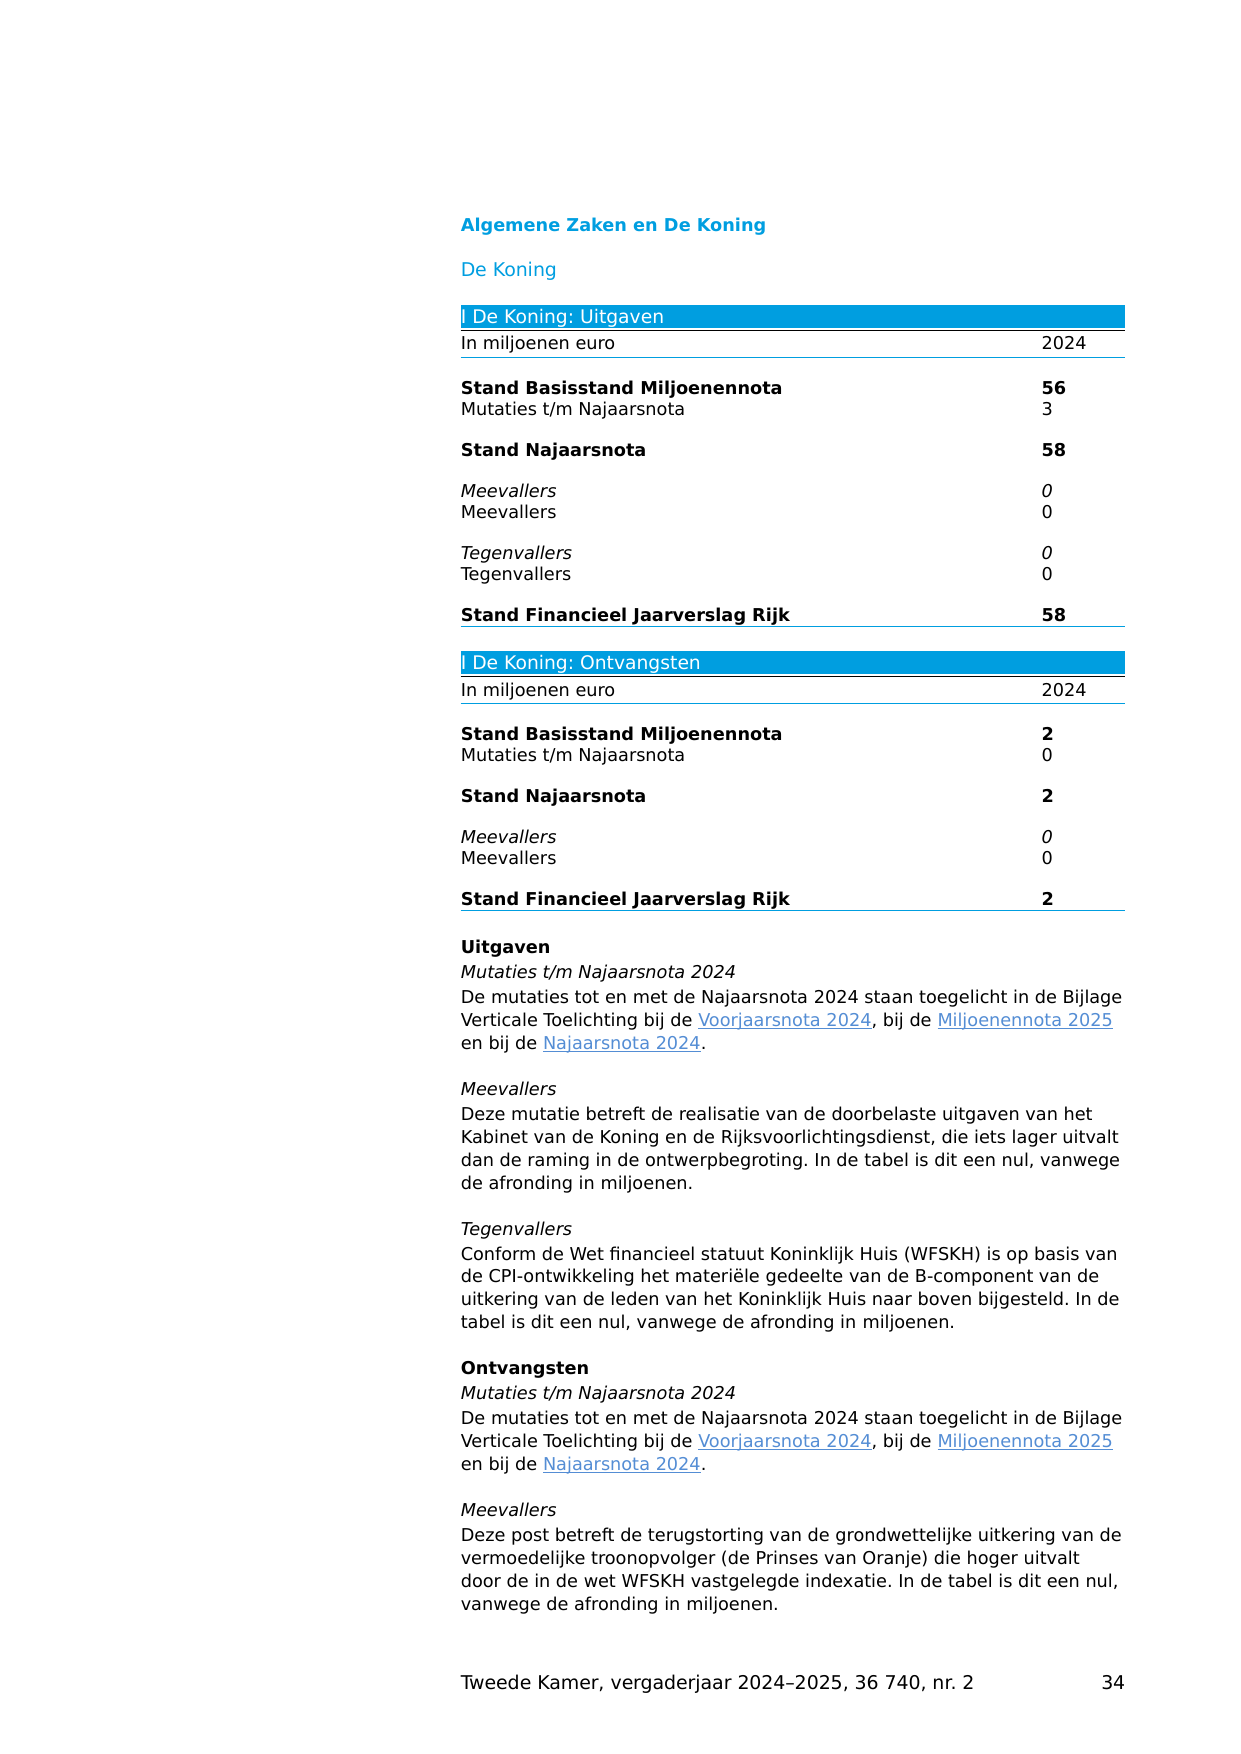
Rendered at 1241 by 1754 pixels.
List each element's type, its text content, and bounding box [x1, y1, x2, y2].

table_cell [1039, 523, 1125, 543]
table_cell 0 [1039, 502, 1125, 522]
text Conform de Wet financieel statuut Koninklĳk Huis (WFSKH) is op basis van de CPI-ontwikkeling het materiële gedeelte van de B-component van de uitkering van de leden van het Koninklijk Huis naar boven bijgesteld. In de tabel is dit een nul, vanwege de afronding in miljoenen. [461, 1242, 1125, 1333]
table_cell Tegenvallers [461, 564, 1038, 584]
title De Koning [461, 259, 1125, 281]
table_cell Meevallers [461, 848, 1038, 868]
table_cell [461, 704, 1038, 724]
table_cell In miljoenen euro [461, 331, 1038, 357]
text Tegenvallers [461, 1217, 1125, 1239]
table_cell Meevallers [461, 481, 1038, 502]
text De mutaties tot en met de Najaarsnota 2024 staan toegelicht in de Bijlage Verticale Toelichting bij de Voorjaarsnota 2024, bij de Miljoenennota 2025 en bij de Najaarsnota 2024. [461, 985, 1125, 1054]
table_cell 0 [1039, 848, 1125, 868]
text Uitgaven [461, 935, 1125, 958]
table_cell Stand Financieel Jaarverslag Rijk [461, 605, 1038, 626]
table_cell 2 [1039, 724, 1125, 745]
table_cell [1039, 584, 1125, 605]
table_cell 3 [1039, 399, 1125, 419]
table_cell 2024 [1039, 331, 1125, 357]
text Ontvangsten [461, 1356, 1125, 1379]
table_cell [1039, 704, 1125, 724]
table_cell Stand Basisstand Miljoenennota [461, 724, 1038, 745]
table_cell [461, 419, 1038, 440]
table_cell [461, 584, 1038, 605]
table_cell Stand Financieel Jaarverslag Rijk [461, 889, 1038, 910]
table_cell 2 [1039, 889, 1125, 910]
table_cell [1039, 461, 1125, 481]
text Deze mutatie betreft de realisatie van de doorbelaste uitgaven van het Kabinet van de Koning en de Rĳksvoorlichtingsdienst, die iets lager uitvalt dan de raming in de ontwerpbegroting. In de tabel is dit een nul, vanwege de afronding in miljoenen. [461, 1102, 1125, 1194]
table_cell [461, 523, 1038, 543]
table_cell Meevallers [461, 827, 1038, 848]
table_cell Tegenvallers [461, 543, 1038, 564]
table_cell Meevallers [461, 502, 1038, 522]
table_cell [1039, 419, 1125, 440]
table_cell [1039, 765, 1125, 786]
text Mutaties t/m Najaarsnota 2024 [461, 1381, 1125, 1404]
table_cell 58 [1039, 440, 1125, 461]
table_cell [1039, 869, 1125, 889]
table_cell [461, 358, 1038, 378]
table_cell 0 [1039, 543, 1125, 564]
table_cell [1039, 807, 1125, 827]
text Deze post betreft de terugstorting van de grondwettelĳke uitkering van de vermoedelĳke troonopvolger (de Prinses van Oranje) die hoger uitvalt door de in de wet WFSKH vastgelegde indexatie. In de tabel is dit een nul, vanwege de afronding in miljoenen. [461, 1523, 1125, 1614]
table_cell 0 [1039, 564, 1125, 584]
table_cell [1039, 358, 1125, 378]
table_cell [461, 869, 1038, 889]
table_cell Stand Najaarsnota [461, 786, 1038, 807]
table_cell 0 [1039, 481, 1125, 502]
table_cell [461, 807, 1038, 827]
table_cell [461, 461, 1038, 481]
table_cell 56 [1039, 378, 1125, 399]
table_cell In miljoenen euro [461, 677, 1038, 703]
text Meevallers [461, 1498, 1125, 1521]
table_cell 0 [1039, 827, 1125, 848]
table_cell Mutaties t/m Najaarsnota [461, 399, 1038, 419]
table_cell Mutaties t/m Najaarsnota [461, 745, 1038, 765]
text Mutaties t/m Najaarsnota 2024 [461, 960, 1125, 983]
table_cell 58 [1039, 605, 1125, 626]
title Algemene Zaken en De Koning [461, 213, 1125, 236]
text Meevallers [461, 1077, 1125, 1100]
table_cell Stand Najaarsnota [461, 440, 1038, 461]
table_cell Stand Basisstand Miljoenennota [461, 378, 1038, 399]
text De mutaties tot en met de Najaarsnota 2024 staan toegelicht in de Bijlage Verticale Toelichting bij de Voorjaarsnota 2024, bij de Miljoenennota 2025 en bij de Najaarsnota 2024. [461, 1406, 1125, 1475]
table_cell 2024 [1039, 677, 1125, 703]
table_cell [461, 765, 1038, 786]
table_cell 0 [1039, 745, 1125, 765]
table_cell 2 [1039, 786, 1125, 807]
